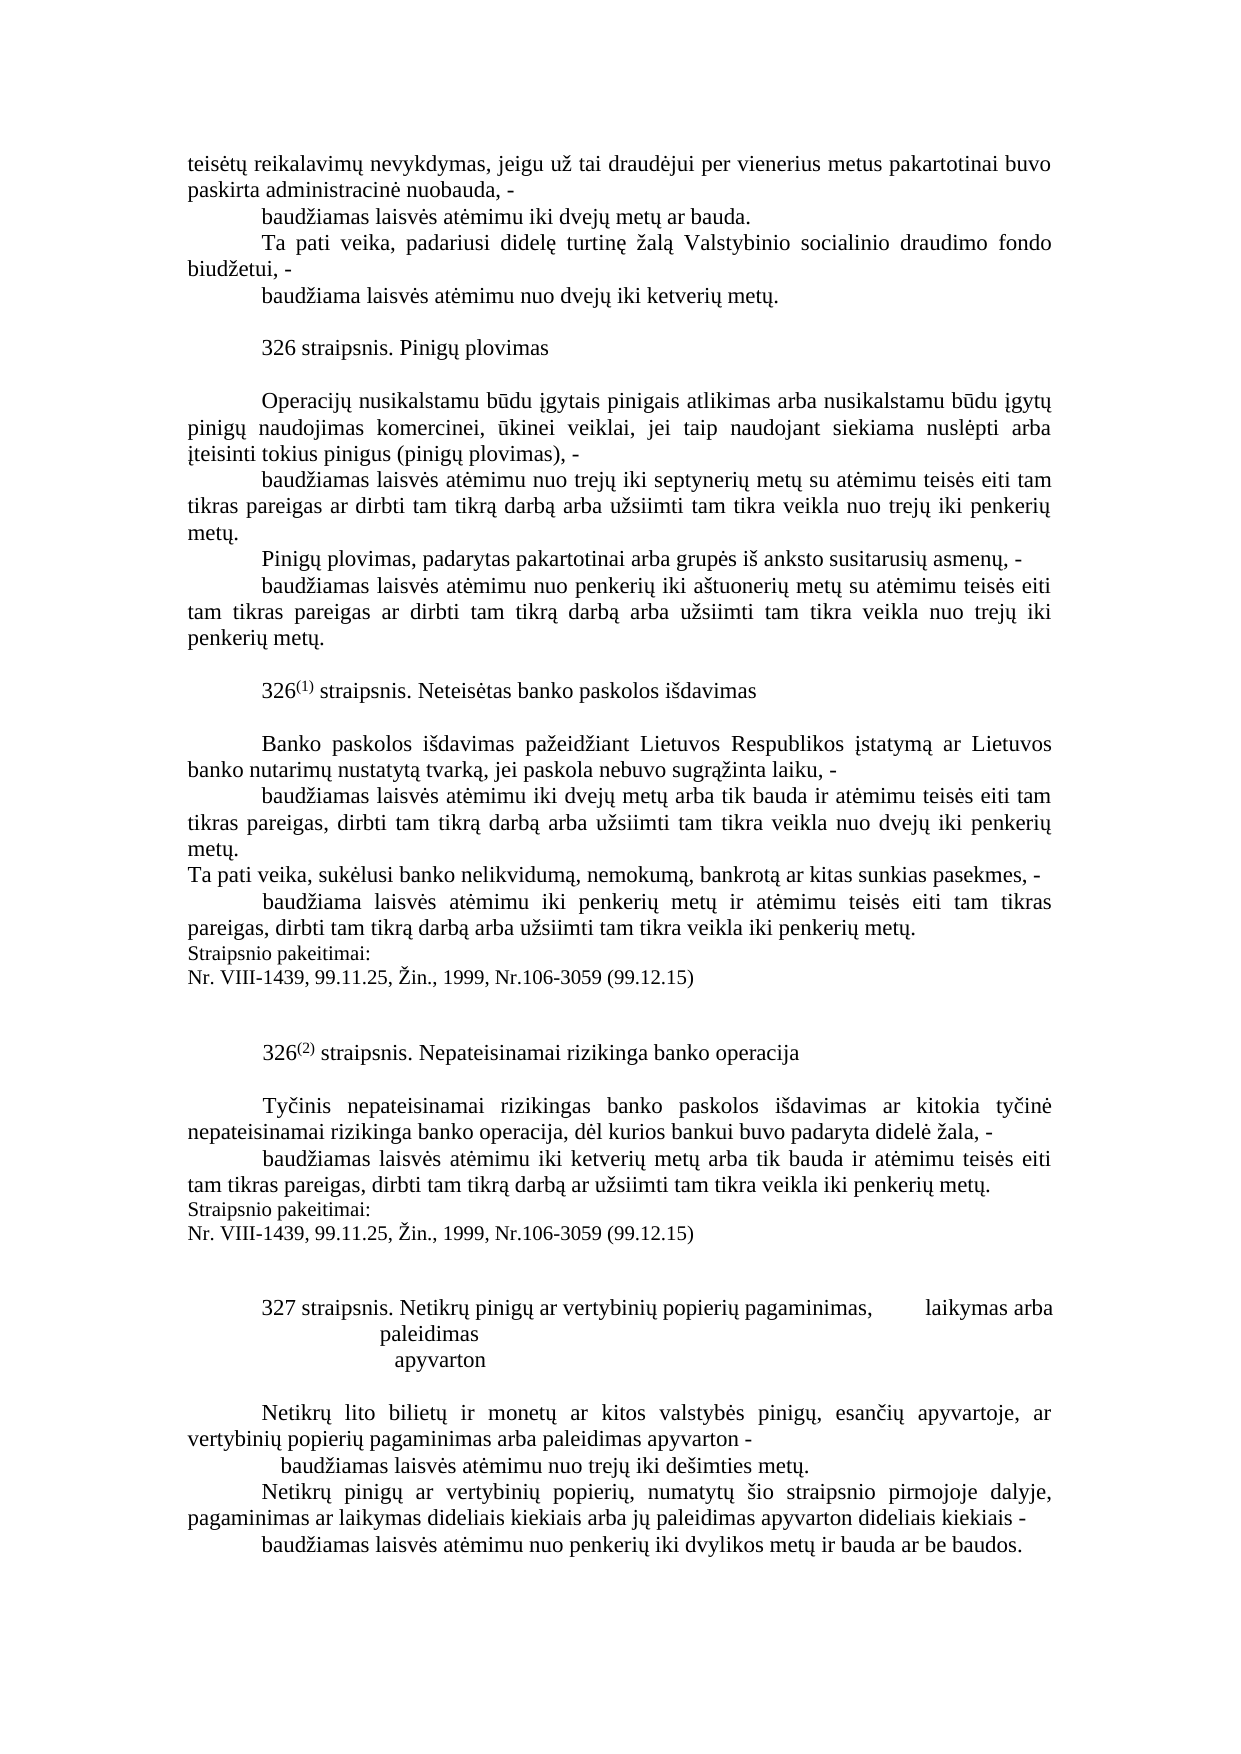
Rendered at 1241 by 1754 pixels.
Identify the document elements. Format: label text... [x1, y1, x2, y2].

text baudžiamas laisvės atėmimu nuo trejų iki dešimties metų. [206, 1452, 1053, 1478]
text baudžiamas laisvės atėmimu nuo trejų iki septynerių metų su atėmimu teisės eiti tam tikras pareigas ar dirbti tam tikrą darbą arba užsiimti tam tikra veikla nuo trejų iki penkerių metų. [187, 466, 1053, 545]
text Straipsnio pakeitimai: [187, 1197, 1053, 1221]
text Operacijų nusikalstamu būdu įgytais pinigais atlikimas arba nusikalstamu būdu įgytų pinigų naudojimas komercinei, ūkinei veiklai, jei taip naudojant siekiama nuslėpti arba įteisinti tokius pinigus (pinigų plovimas), - [187, 387, 1053, 466]
text Nr. VIII-1439, 99.11.25, Žin., 1999, Nr.106-3059 (99.12.15) [187, 965, 1053, 989]
text baudžiamas laisvės atėmimu iki dvejų metų arba tik bauda ir atėmimu teisės eiti tam tikras pareigas, dirbti tam tikrą darbą arba užsiimti tam tikra veikla nuo dvejų iki penkerių metų. [187, 782, 1053, 862]
text Banko paskolos išdavimas pažeidžiant Lietuvos Respublikos įstatymą ar Lietuvos banko nutarimų nustatytą tvarką, jei paskola nebuvo sugrąžinta laiku, - [187, 730, 1053, 782]
text baudžiamas laisvės atėmimu nuo penkerių iki dvylikos metų ir bauda ar be baudos. [187, 1531, 1053, 1557]
text Ta pati veika, padariusi didelę turtinę žalą Valstybinio socialinio draudimo fondo biudžetui, - [187, 229, 1053, 282]
text Ta pati veika, sukėlusi banko nelikvidumą, nemokumą, bankrotą ar kitas sunkias pasekmes, - [187, 862, 1053, 888]
text Pinigų plovimas, padarytas pakartotinai arba grupės iš anksto susitarusių asmenų, - [187, 545, 1053, 572]
text 326(1) straipsnis. Neteisėtas banko paskolos išdavimas [187, 677, 1053, 703]
text 326 straipsnis. Pinigų plovimas [206, 334, 1053, 361]
text Straipsnio pakeitimai: [187, 941, 1053, 965]
text 326(2) straipsnis. Nepateisinamai rizikinga banko operacija [187, 1039, 1053, 1066]
text Netikrų pinigų ar vertybinių popierių, numatytų šio straipsnio pirmojoje dalyje, pagaminimas ar laikymas dideliais kiekiais arba jų paleidimas apyvarton dideliais kiekiais - [187, 1478, 1053, 1531]
text baudžiamas laisvės atėmimu nuo penkerių iki aštuonerių metų su atėmimu teisės eiti tam tikras pareigas ar dirbti tam tikrą darbą arba užsiimti tam tikra veikla nuo trejų iki penkerių metų. [187, 572, 1053, 651]
text Nr. VIII-1439, 99.11.25, Žin., 1999, Nr.106-3059 (99.12.15) [187, 1221, 1053, 1245]
text baudžiama laisvės atėmimu nuo dvejų iki ketverių metų. [187, 282, 1053, 308]
text Netikrų lito bilietų ir monetų ar kitos valstybės pinigų, esančių apyvartoje, ar vertybinių popierių pagaminimas arba paleidimas apyvarton - [187, 1399, 1053, 1452]
text teisėtų reikalavimų nevykdymas, jeigu už tai draudėjui per vienerius metus pakartotinai buvo paskirta administracinė nuobauda, - [187, 150, 1053, 203]
text apyvarton [379, 1346, 1053, 1373]
text 327 straipsnis. Netikrų pinigų ar vertybinių popierių pagaminimas, laikymas arba paleidimas [261, 1293, 1053, 1346]
text baudžiama laisvės atėmimu iki penkerių metų ir atėmimu teisės eiti tam tikras pareigas, dirbti tam tikrą darbą arba užsiimti tam tikra veikla iki penkerių metų. [187, 888, 1053, 941]
text Tyčinis nepateisinamai rizikingas banko paskolos išdavimas ar kitokia tyčinė nepateisinamai rizikinga banko operacija, dėl kurios bankui buvo padaryta didelė žala, - [187, 1092, 1053, 1144]
text baudžiamas laisvės atėmimu iki ketverių metų arba tik bauda ir atėmimu teisės eiti tam tikras pareigas, dirbti tam tikrą darbą ar užsiimti tam tikra veikla iki penkerių metų. [187, 1144, 1053, 1197]
text baudžiamas laisvės atėmimu iki dvejų metų ar bauda. [187, 203, 1053, 229]
